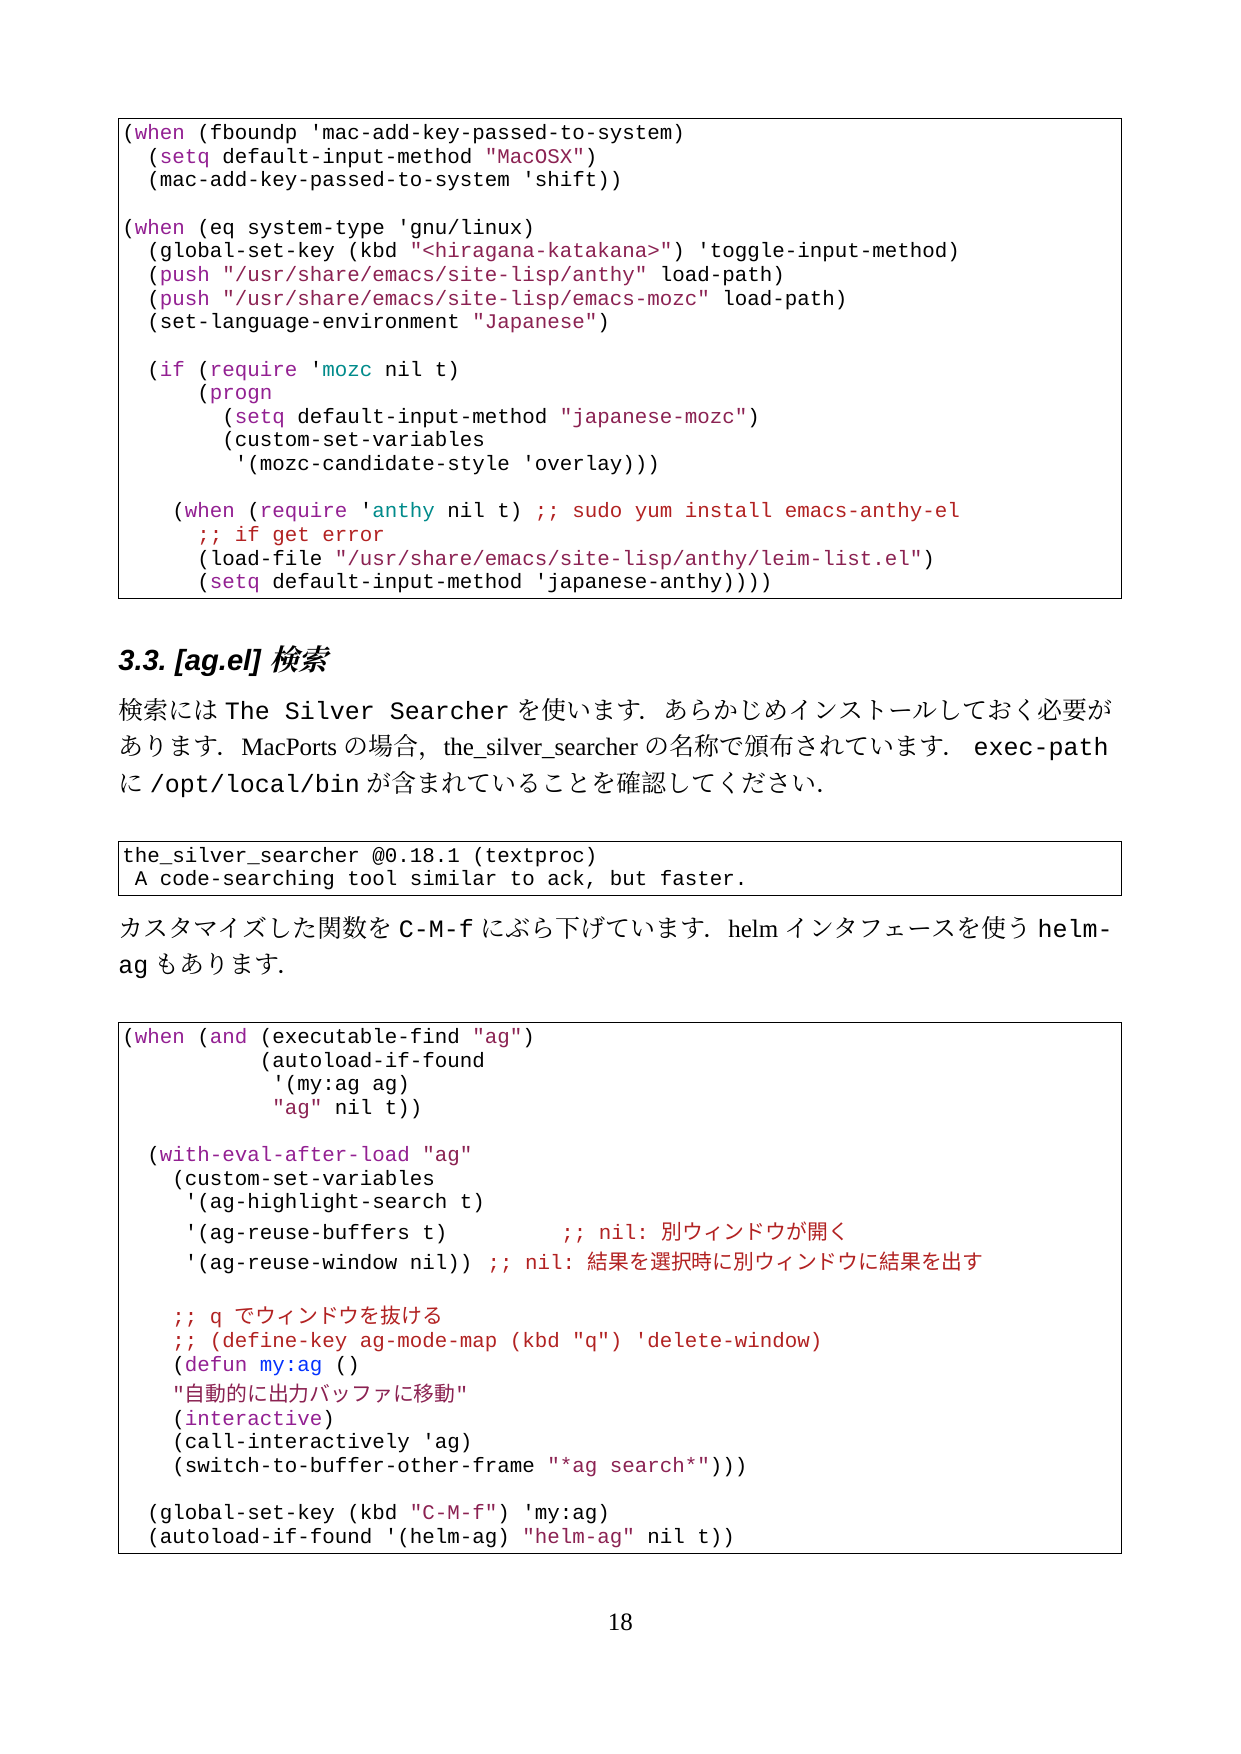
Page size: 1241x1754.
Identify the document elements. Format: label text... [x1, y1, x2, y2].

text (mac-add-key-passed-to-system 'shift)) [119, 165, 1121, 189]
text (defun my:ag () [119, 1350, 1121, 1373]
text (setq default-input-method 'japanese-anthy)))) [119, 567, 1121, 598]
text (when (require 'anthy nil t) ;; sudo yum install emacs-anthy-el [119, 496, 1121, 520]
text (progn [119, 378, 1121, 402]
text (set-language-environment "Japanese") [119, 307, 1121, 331]
text カスタマイズした関数を C-M-f にぶら下げています．helm インタフェースを使う helm-ag もあります． [118, 908, 1122, 1009]
text (interactive) [119, 1404, 1121, 1427]
text the_silver_searcher @0.18.1 (textproc) [119, 842, 1121, 864]
text (autoload-if-found [119, 1046, 1121, 1069]
text (call-interactively 'ag) [119, 1427, 1121, 1451]
text A code-searching tool similar to ack, but faster. [119, 864, 1121, 895]
text (if (require 'mozc nil t) [119, 354, 1121, 378]
text ;; (define-key ag-mode-map (kbd "q") 'delete-window) [119, 1326, 1121, 1350]
text (switch-to-buffer-other-frame "*ag search*"))) [119, 1451, 1121, 1475]
text '(mozc-candidate-style 'overlay))) [119, 449, 1121, 473]
text (when (and (executable-find "ag") [119, 1023, 1121, 1046]
text ;; if get error [119, 520, 1121, 544]
text (custom-set-variables [119, 1164, 1121, 1188]
text "ag" nil t)) [119, 1093, 1121, 1117]
text (custom-set-variables [119, 426, 1121, 449]
text (global-set-key (kbd "C-M-f") 'my:ag) [119, 1498, 1121, 1522]
text '(my:ag ag) [119, 1069, 1121, 1093]
text (autoload-if-found '(helm-ag) "helm-ag" nil t)) [119, 1522, 1121, 1553]
text '(ag-highlight-search t) [119, 1188, 1121, 1211]
text (push "/usr/share/emacs/site-lisp/anthy" load-path) [119, 260, 1121, 284]
text (when (fboundp 'mac-add-key-passed-to-system) [119, 119, 1121, 142]
subtitle [ag.el] 検索 [118, 636, 1122, 678]
text (setq default-input-method "japanese-mozc") [119, 402, 1121, 426]
text (load-file "/usr/share/emacs/site-lisp/anthy/leim-list.el") [119, 544, 1121, 567]
text '(ag-reuse-buffers t) ;; nil: 別ウィンドウが開く [119, 1211, 1121, 1242]
text '(ag-reuse-window nil)) ;; nil: 結果を選択時に別ウィンドウに結果を出す [119, 1242, 1121, 1272]
text ;; q でウィンドウを抜ける [119, 1296, 1121, 1326]
text (global-set-key (kbd "<hiragana-katakana>") 'toggle-input-method) [119, 236, 1121, 260]
text "自動的に出力バッファに移動" [119, 1373, 1121, 1404]
text (push "/usr/share/emacs/site-lisp/emacs-mozc" load-path) [119, 284, 1121, 307]
text 検索には The Silver Searcher を使います．あらかじめインストールしておく必要があります．MacPorts の場合，the_silver_searcher の名称で頒布されています． exec-path に /opt/local/bin が含まれていることを確認してください． [118, 691, 1122, 828]
text (setq default-input-method "MacOSX") [119, 142, 1121, 165]
text (when (eq system-type 'gnu/linux) [119, 213, 1121, 236]
text (with-eval-after-load "ag" [119, 1140, 1121, 1164]
